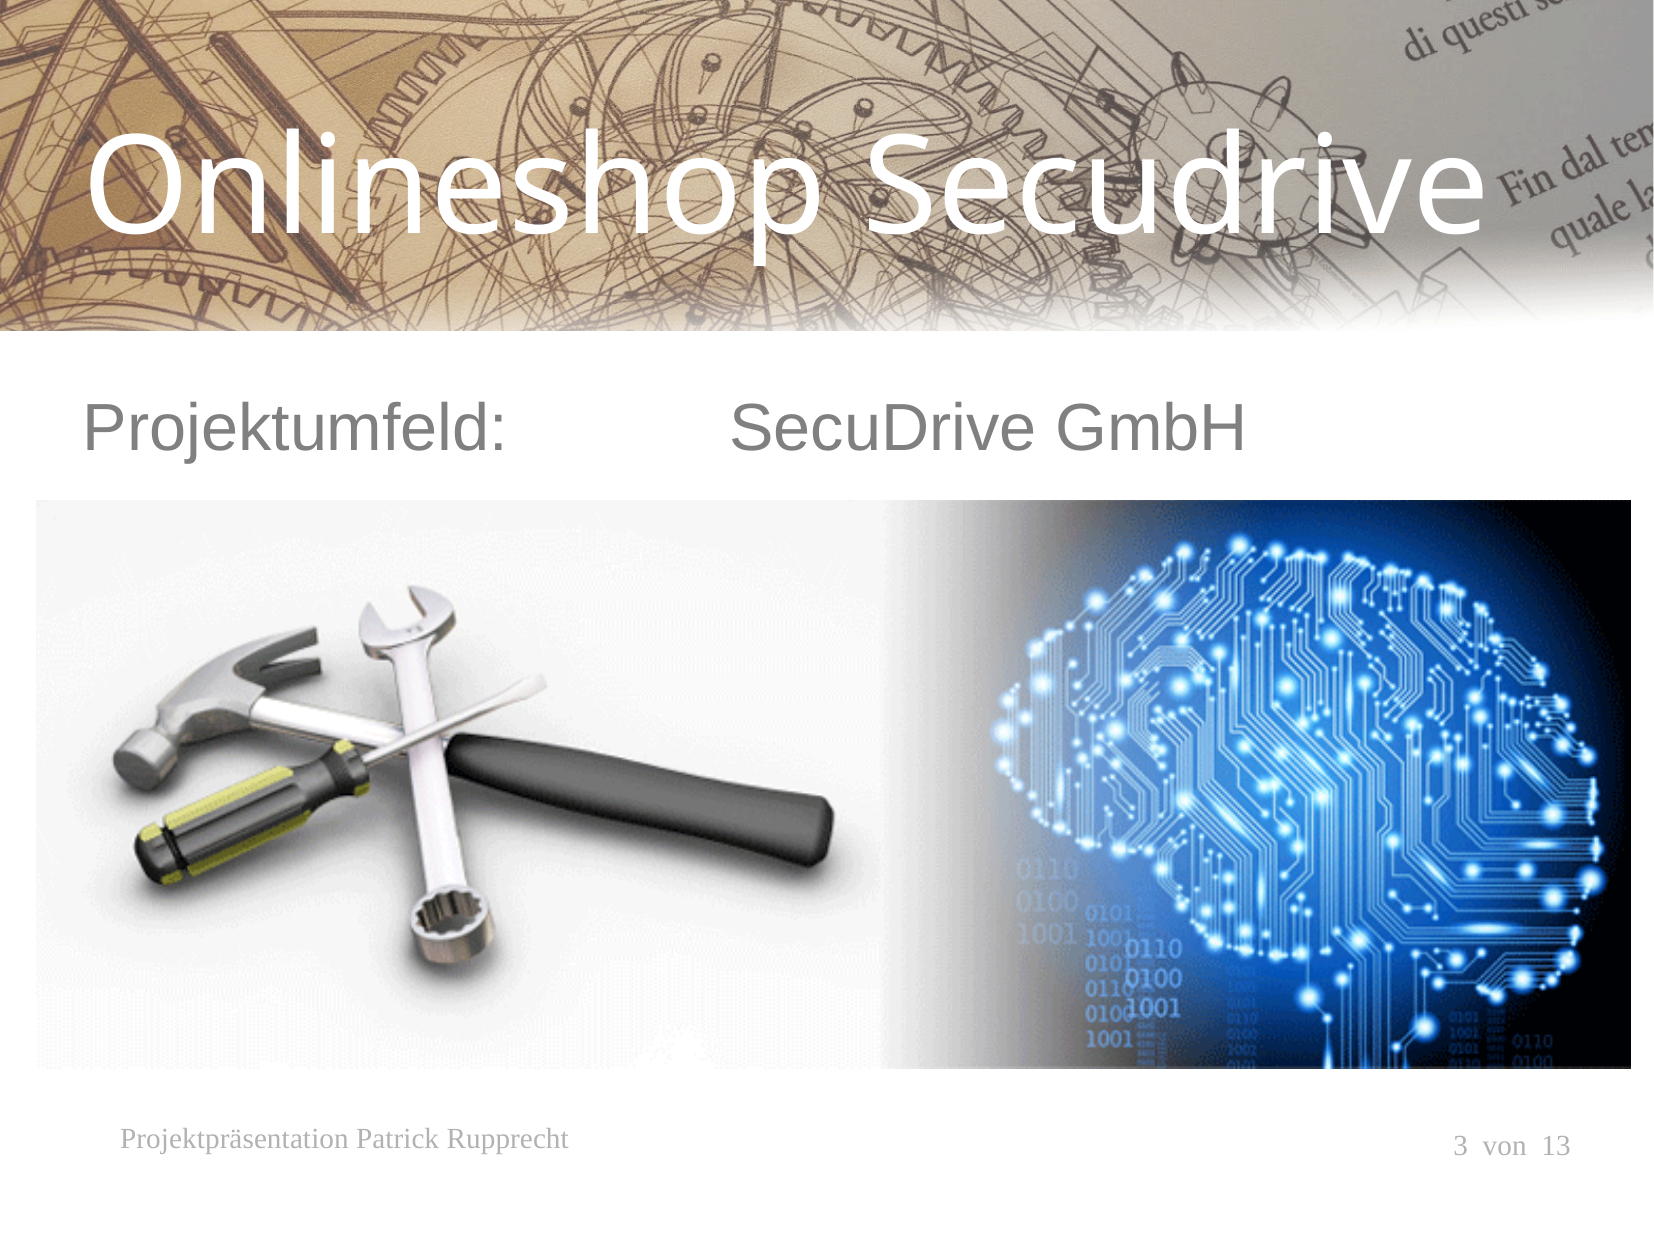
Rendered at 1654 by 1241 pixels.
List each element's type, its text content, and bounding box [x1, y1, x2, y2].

picture [36, 500, 1631, 1069]
subtitle Projektumfeld: SecuDrive GmbH [82, 1069, 1571, 1075]
subtitle Projektumfeld: SecuDrive GmbH [82, 389, 1571, 500]
picture [0, 0, 1654, 331]
title Onlineshop Secudrive [82, 76, 1571, 284]
